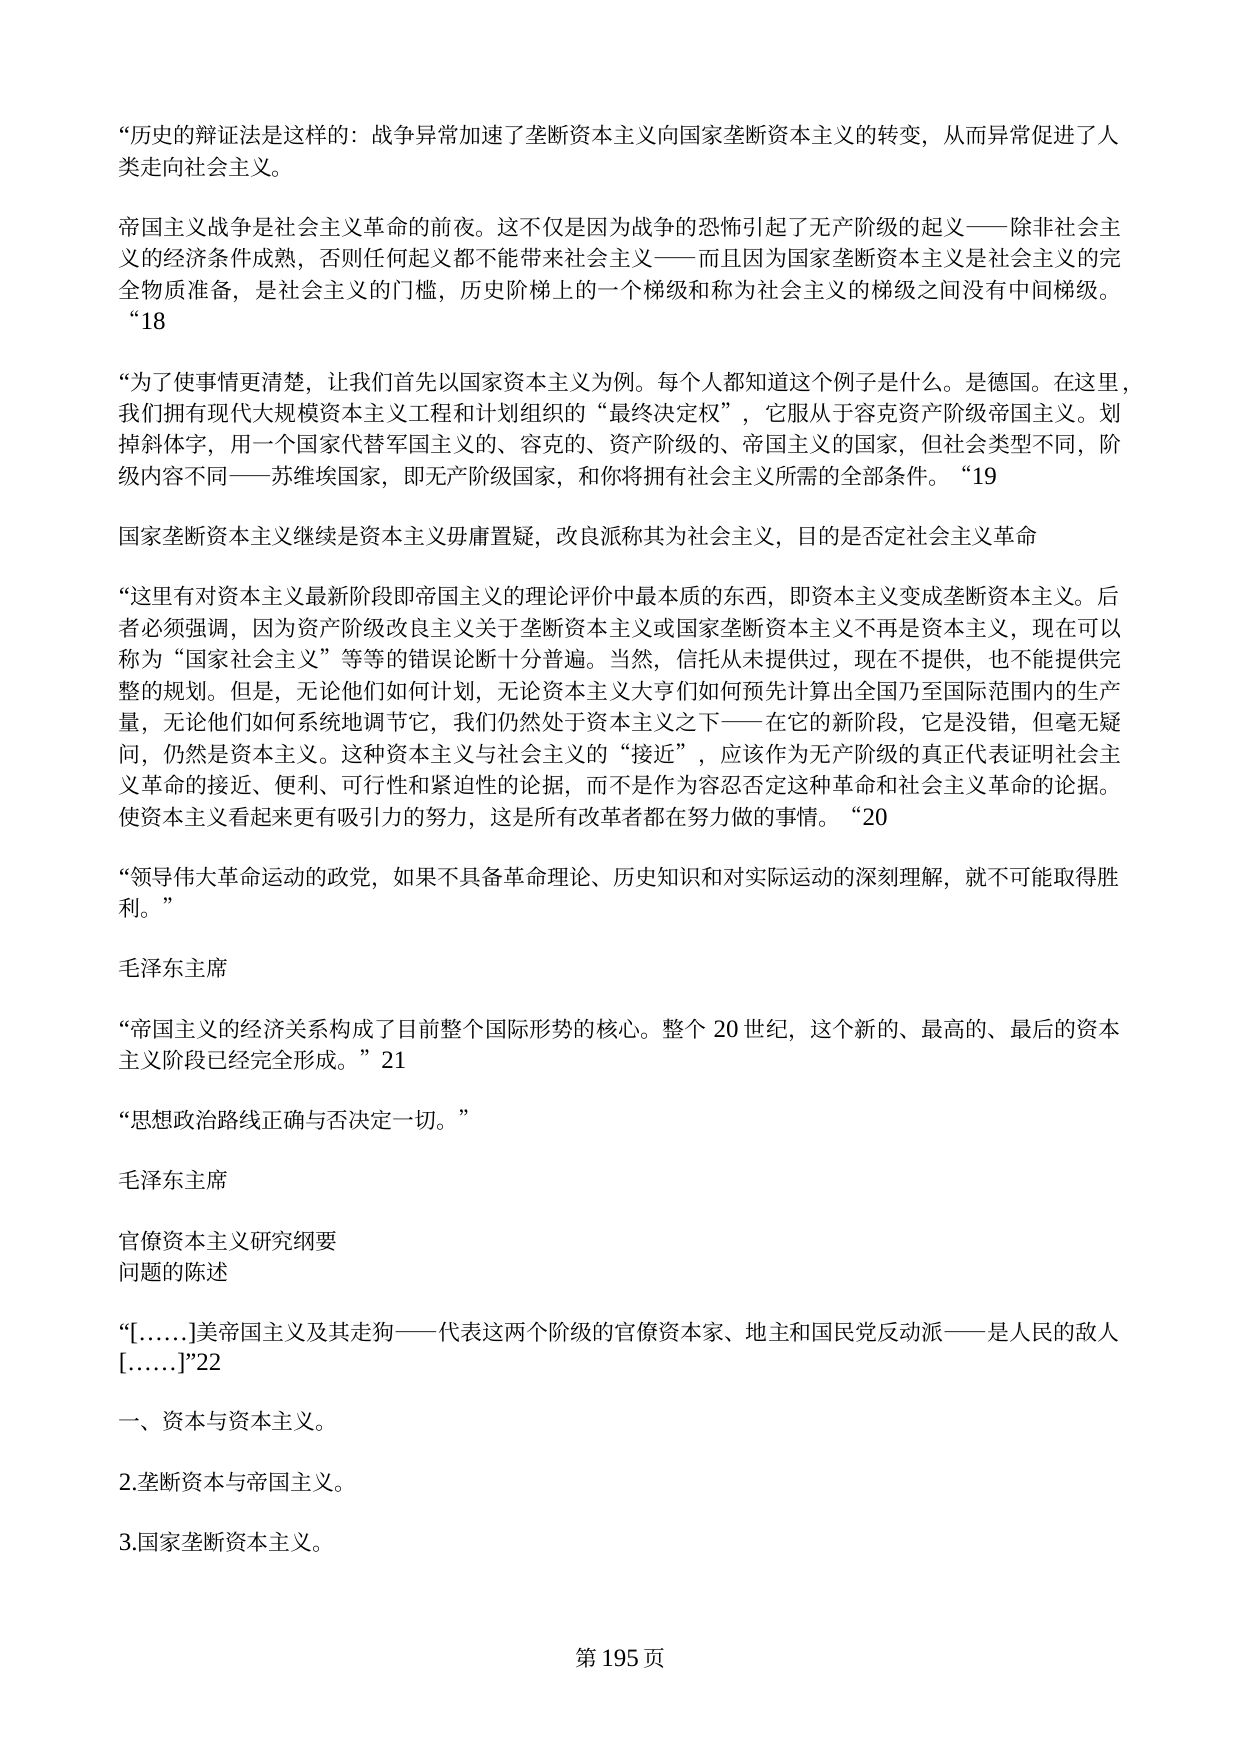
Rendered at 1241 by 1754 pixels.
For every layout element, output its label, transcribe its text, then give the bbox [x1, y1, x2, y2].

text “这里有对资本主义最新阶段即帝国主义的理论评价中最本质的东西，即资本主义变成垄断资本主义。后者必须强调，因为资产阶级改良主义关于垄断资本主义或国家垄断资本主义不再是资本主义，现在可以称为“国家社会主义”等等的错误论断十分普遍。当然，信托从未提供过，现在不提供，也不能提供完整的规划。但是，无论他们如何计划，无论资本主义大亨们如何预先计算出全国乃至国际范围内的生产量，无论他们如何系统地调节它，我们仍然处于资本主义之下——在它的新阶段，它是没错，但毫无疑问，仍然是资本主义。这种资本主义与社会主义的“接近”，应该作为无产阶级的真正代表证明社会主义革命的接近、便利、可行性和紧迫性的论据，而不是作为容忍否定这种革命和社会主义革命的论据。使资本主义看起来更有吸引力的努力，这是所有改革者都在努力做的事情。“20 [118, 579, 1122, 831]
text 2.垄断资本与帝国主义。 [118, 1465, 1122, 1496]
text “帝国主义的经济关系构成了目前整个国际形势的核心。整个20世纪，这个新的、最高的、最后的资本主义阶段已经完全形成。”21 [118, 1012, 1122, 1075]
text 一、资本与资本主义。 [118, 1404, 1122, 1436]
text 官僚资本主义研究纲要 [118, 1224, 1122, 1255]
text “领导伟大革命运动的政党，如果不具备革命理论、历史知识和对实际运动的深刻理解，就不可能取得胜利。” [118, 860, 1122, 923]
text 3.国家垄断资本主义。 [118, 1525, 1122, 1556]
text “为了使事情更清楚，让我们首先以国家资本主义为例。每个人都知道这个例子是什么。是德国。在这里，我们拥有现代大规模资本主义工程和计划组织的“最终决定权”，它服从于容克资产阶级帝国主义。划掉斜体字，用一个国家代替军国主义的、容克的、资产阶级的、帝国主义的国家，但社会类型不同，阶级内容不同——苏维埃国家，即无产阶级国家，和你将拥有社会主义所需的全部条件。“19 [118, 365, 1122, 491]
text “思想政治路线正确与否决定一切。” [118, 1103, 1122, 1135]
text “历史的辩证法是这样的：战争异常加速了垄断资本主义向国家垄断资本主义的转变，从而异常促进了人类走向社会主义。 [118, 118, 1122, 181]
text “[……]美帝国主义及其走狗——代表这两个阶级的官僚资本家、地主和国民党反动派——是人民的敌人[……]”22 [118, 1316, 1122, 1376]
text 毛泽东主席 [118, 1164, 1122, 1195]
text 帝国主义战争是社会主义革命的前夜。这不仅是因为战争的恐怖引起了无产阶级的起义——除非社会主义的经济条件成熟，否则任何起义都不能带来社会主义——而且因为国家垄断资本主义是社会主义的完全物质准备，是社会主义的门槛，历史阶梯上的一个梯级和称为社会主义的梯级之间没有中间梯级。“18 [118, 210, 1122, 336]
text 毛泽东主席 [118, 952, 1122, 983]
text 问题的陈述 [118, 1255, 1122, 1287]
text 国家垄断资本主义继续是资本主义毋庸置疑，改良派称其为社会主义，目的是否定社会主义革命 [118, 519, 1122, 551]
